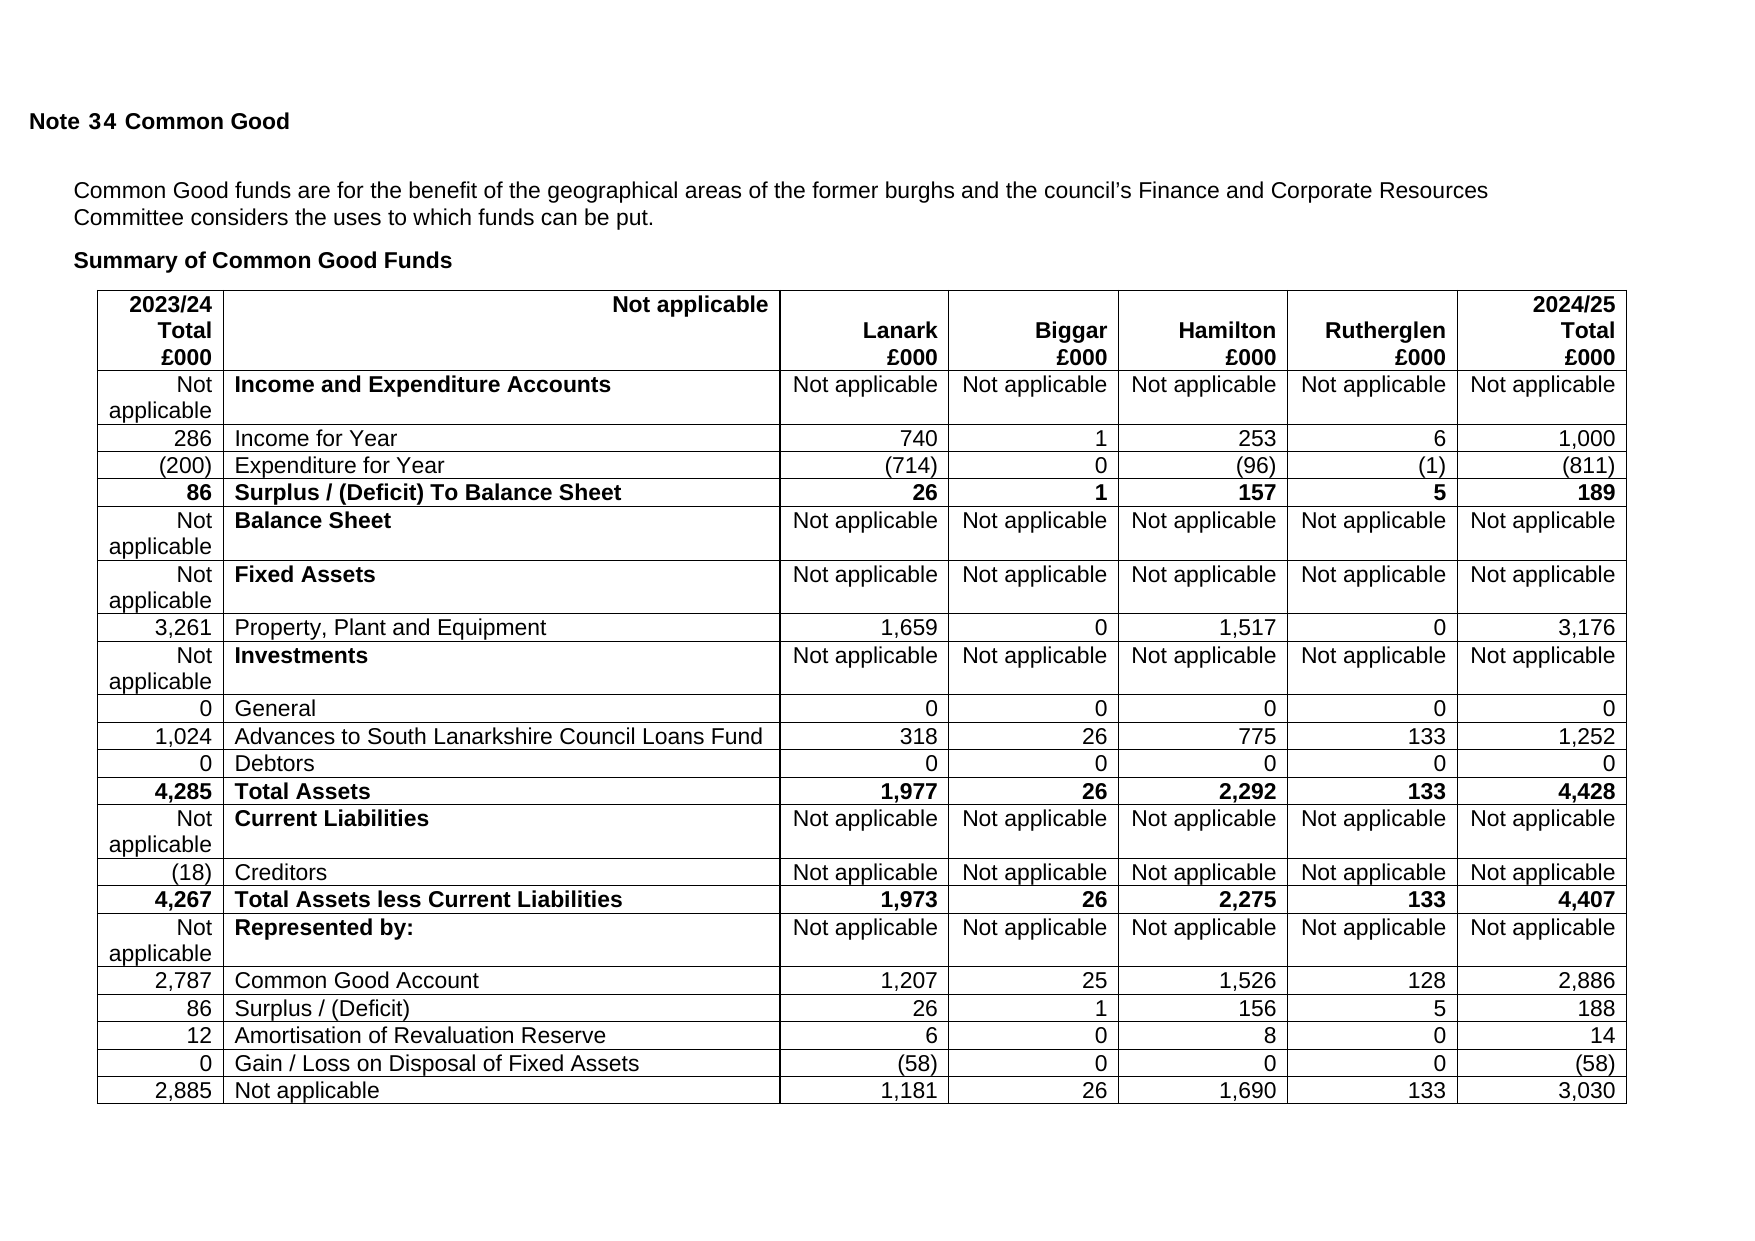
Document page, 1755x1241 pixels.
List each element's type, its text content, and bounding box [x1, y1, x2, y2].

table_cell 157 [1119, 479, 1287, 506]
table_cell 0 [1458, 750, 1626, 777]
text Common Good funds are for the benefit of the geographical areas of the former burghs and the council’s Finance and Corporate Resources Committee considers the uses to which funds can be put. [73, 177, 1589, 230]
table_cell 25 [949, 967, 1118, 994]
table_cell 0 [1119, 750, 1287, 777]
table_cell 740 [781, 425, 948, 451]
text Summary of Common Good Funds [73, 247, 1589, 273]
table_header Not applicable [224, 291, 779, 370]
table_cell 1,526 [1119, 967, 1287, 994]
table_cell Investments [224, 642, 779, 694]
table_cell 2,886 [1458, 967, 1626, 994]
table_cell 0 [98, 695, 223, 722]
table_cell Total Assets [224, 778, 779, 804]
table_cell Advances to South Lanarkshire Council Loans Fund [224, 723, 779, 749]
table_cell 1,207 [781, 967, 948, 994]
table_cell (1) [1288, 452, 1457, 478]
table_cell 6 [1288, 425, 1457, 451]
table_cell Not applicable [781, 914, 948, 966]
table_cell (58) [1458, 1050, 1626, 1076]
table_cell Not applicable [949, 507, 1118, 559]
table_cell Not applicable [781, 642, 948, 694]
table_cell Not applicable [1119, 914, 1287, 966]
table_cell 0 [949, 1022, 1118, 1048]
table_header 2024/25 Total £000 [1458, 291, 1626, 370]
table_cell 1,252 [1458, 723, 1626, 749]
table_header 2023/24 Total £000 [98, 291, 223, 370]
table_cell Not applicable [1119, 561, 1287, 613]
table_cell 2,787 [98, 967, 223, 994]
table_cell Not applicable [1288, 642, 1457, 694]
table_cell Surplus / (Deficit) [224, 995, 779, 1021]
table_cell Not applicable [1119, 507, 1287, 559]
table_cell 14 [1458, 1022, 1626, 1048]
table_cell 1,024 [98, 723, 223, 749]
table_cell Not applicable [98, 371, 223, 423]
table_cell Not applicable [98, 805, 223, 858]
table_cell 8 [1119, 1022, 1287, 1048]
table_cell 4,267 [98, 886, 223, 912]
table_cell Represented by: [224, 914, 779, 966]
table_cell 775 [1119, 723, 1287, 749]
table_cell 26 [949, 723, 1118, 749]
table_cell 0 [1288, 1050, 1457, 1076]
table_cell Debtors [224, 750, 779, 777]
table_cell 4,407 [1458, 886, 1626, 912]
table_cell 26 [949, 886, 1118, 912]
table_cell 26 [949, 1077, 1118, 1103]
table_cell Not applicable [781, 561, 948, 613]
table_cell Not applicable [1288, 507, 1457, 559]
table_cell Not applicable [98, 561, 223, 613]
table_cell Current Liabilities [224, 805, 779, 858]
table_cell 188 [1458, 995, 1626, 1021]
table_header Biggar £000 [949, 291, 1118, 370]
table_cell Property, Plant and Equipment [224, 614, 779, 641]
table_cell 86 [98, 479, 223, 506]
table_cell 26 [949, 778, 1118, 804]
table_cell 6 [781, 1022, 948, 1048]
table_cell Not applicable [1288, 805, 1457, 858]
table_cell 0 [1458, 695, 1626, 722]
table_cell 1,977 [781, 778, 948, 804]
table_cell Not applicable [1458, 914, 1626, 966]
table_cell Not applicable [949, 859, 1118, 885]
table_cell Fixed Assets [224, 561, 779, 613]
table_cell (96) [1119, 452, 1287, 478]
table_cell 3,030 [1458, 1077, 1626, 1103]
table_cell Not applicable [1458, 561, 1626, 613]
table_cell 0 [1288, 1022, 1457, 1048]
table_cell 1 [949, 479, 1118, 506]
table_cell General [224, 695, 779, 722]
table_cell Not applicable [98, 642, 223, 694]
table_cell Creditors [224, 859, 779, 885]
subtitle Note 34 Common Good [29, 108, 1589, 134]
table_cell 2,885 [98, 1077, 223, 1103]
table_cell 4,428 [1458, 778, 1626, 804]
table_cell 0 [949, 1050, 1118, 1076]
table_header Hamilton £000 [1119, 291, 1287, 370]
table_cell 1,690 [1119, 1077, 1287, 1103]
table_cell 3,176 [1458, 614, 1626, 641]
table_cell 1,000 [1458, 425, 1626, 451]
table_cell Not applicable [1458, 642, 1626, 694]
table_cell Not applicable [98, 507, 223, 559]
table_cell 26 [781, 995, 948, 1021]
table_cell 12 [98, 1022, 223, 1048]
table_cell Not applicable [1288, 859, 1457, 885]
table_cell Amortisation of Revaluation Reserve [224, 1022, 779, 1048]
table_cell Gain / Loss on Disposal of Fixed Assets [224, 1050, 779, 1076]
table_cell Not applicable [98, 914, 223, 966]
table_cell 0 [949, 452, 1118, 478]
table_cell Not applicable [781, 507, 948, 559]
table_cell 1 [949, 995, 1118, 1021]
table_cell 1 [949, 425, 1118, 451]
table_cell Not applicable [224, 1077, 779, 1103]
table_cell Not applicable [949, 914, 1118, 966]
table_cell Not applicable [781, 805, 948, 858]
table_cell 286 [98, 425, 223, 451]
table_cell 0 [781, 750, 948, 777]
table_cell Not applicable [949, 371, 1118, 423]
table_cell (18) [98, 859, 223, 885]
table_cell 5 [1288, 995, 1457, 1021]
table_cell Not applicable [1288, 561, 1457, 613]
table_cell Not applicable [1119, 642, 1287, 694]
table_header Rutherglen £000 [1288, 291, 1457, 370]
table_cell Not applicable [1119, 859, 1287, 885]
table_cell 1,973 [781, 886, 948, 912]
table_cell 253 [1119, 425, 1287, 451]
table_cell (58) [781, 1050, 948, 1076]
table_cell 1,181 [781, 1077, 948, 1103]
table_cell 0 [98, 750, 223, 777]
table_cell Not applicable [781, 371, 948, 423]
table_cell 2,275 [1119, 886, 1287, 912]
table_cell 0 [1288, 750, 1457, 777]
table_cell 156 [1119, 995, 1287, 1021]
table_cell 1,517 [1119, 614, 1287, 641]
table_cell 0 [98, 1050, 223, 1076]
table_cell 4,285 [98, 778, 223, 804]
table_cell Not applicable [1119, 805, 1287, 858]
table_cell (714) [781, 452, 948, 478]
table_cell Expenditure for Year [224, 452, 779, 478]
table_cell Not applicable [1458, 859, 1626, 885]
table_cell 0 [1119, 1050, 1287, 1076]
table_cell 3,261 [98, 614, 223, 641]
table_cell Surplus / (Deficit) To Balance Sheet [224, 479, 779, 506]
table_cell 0 [949, 695, 1118, 722]
table_cell Not applicable [1458, 371, 1626, 423]
table_cell 5 [1288, 479, 1457, 506]
table_cell 133 [1288, 778, 1457, 804]
table_cell 0 [949, 750, 1118, 777]
table_cell 189 [1458, 479, 1626, 506]
table_cell Income and Expenditure Accounts [224, 371, 779, 423]
table_cell 128 [1288, 967, 1457, 994]
table_cell Not applicable [1458, 805, 1626, 858]
table_cell 26 [781, 479, 948, 506]
table_cell (811) [1458, 452, 1626, 478]
table_cell 133 [1288, 723, 1457, 749]
table_cell Not applicable [781, 859, 948, 885]
table_cell Not applicable [949, 642, 1118, 694]
table_cell Not applicable [1458, 507, 1626, 559]
table_cell Total Assets less Current Liabilities [224, 886, 779, 912]
table_cell 2,292 [1119, 778, 1287, 804]
table_cell 86 [98, 995, 223, 1021]
table_cell 318 [781, 723, 948, 749]
table_cell 133 [1288, 886, 1457, 912]
table_cell Balance Sheet [224, 507, 779, 559]
table_cell 1,659 [781, 614, 948, 641]
table_cell 133 [1288, 1077, 1457, 1103]
table_cell Not applicable [1288, 914, 1457, 966]
table_cell 0 [1288, 695, 1457, 722]
table_cell Not applicable [949, 805, 1118, 858]
table_cell Not applicable [1119, 371, 1287, 423]
table_cell 0 [781, 695, 948, 722]
table_cell Not applicable [949, 561, 1118, 613]
table_cell (200) [98, 452, 223, 478]
table_cell 0 [949, 614, 1118, 641]
table_cell Income for Year [224, 425, 779, 451]
table_cell 0 [1288, 614, 1457, 641]
table_cell Common Good Account [224, 967, 779, 994]
table_header Lanark £000 [781, 291, 948, 370]
table_cell Not applicable [1288, 371, 1457, 423]
table_cell 0 [1119, 695, 1287, 722]
